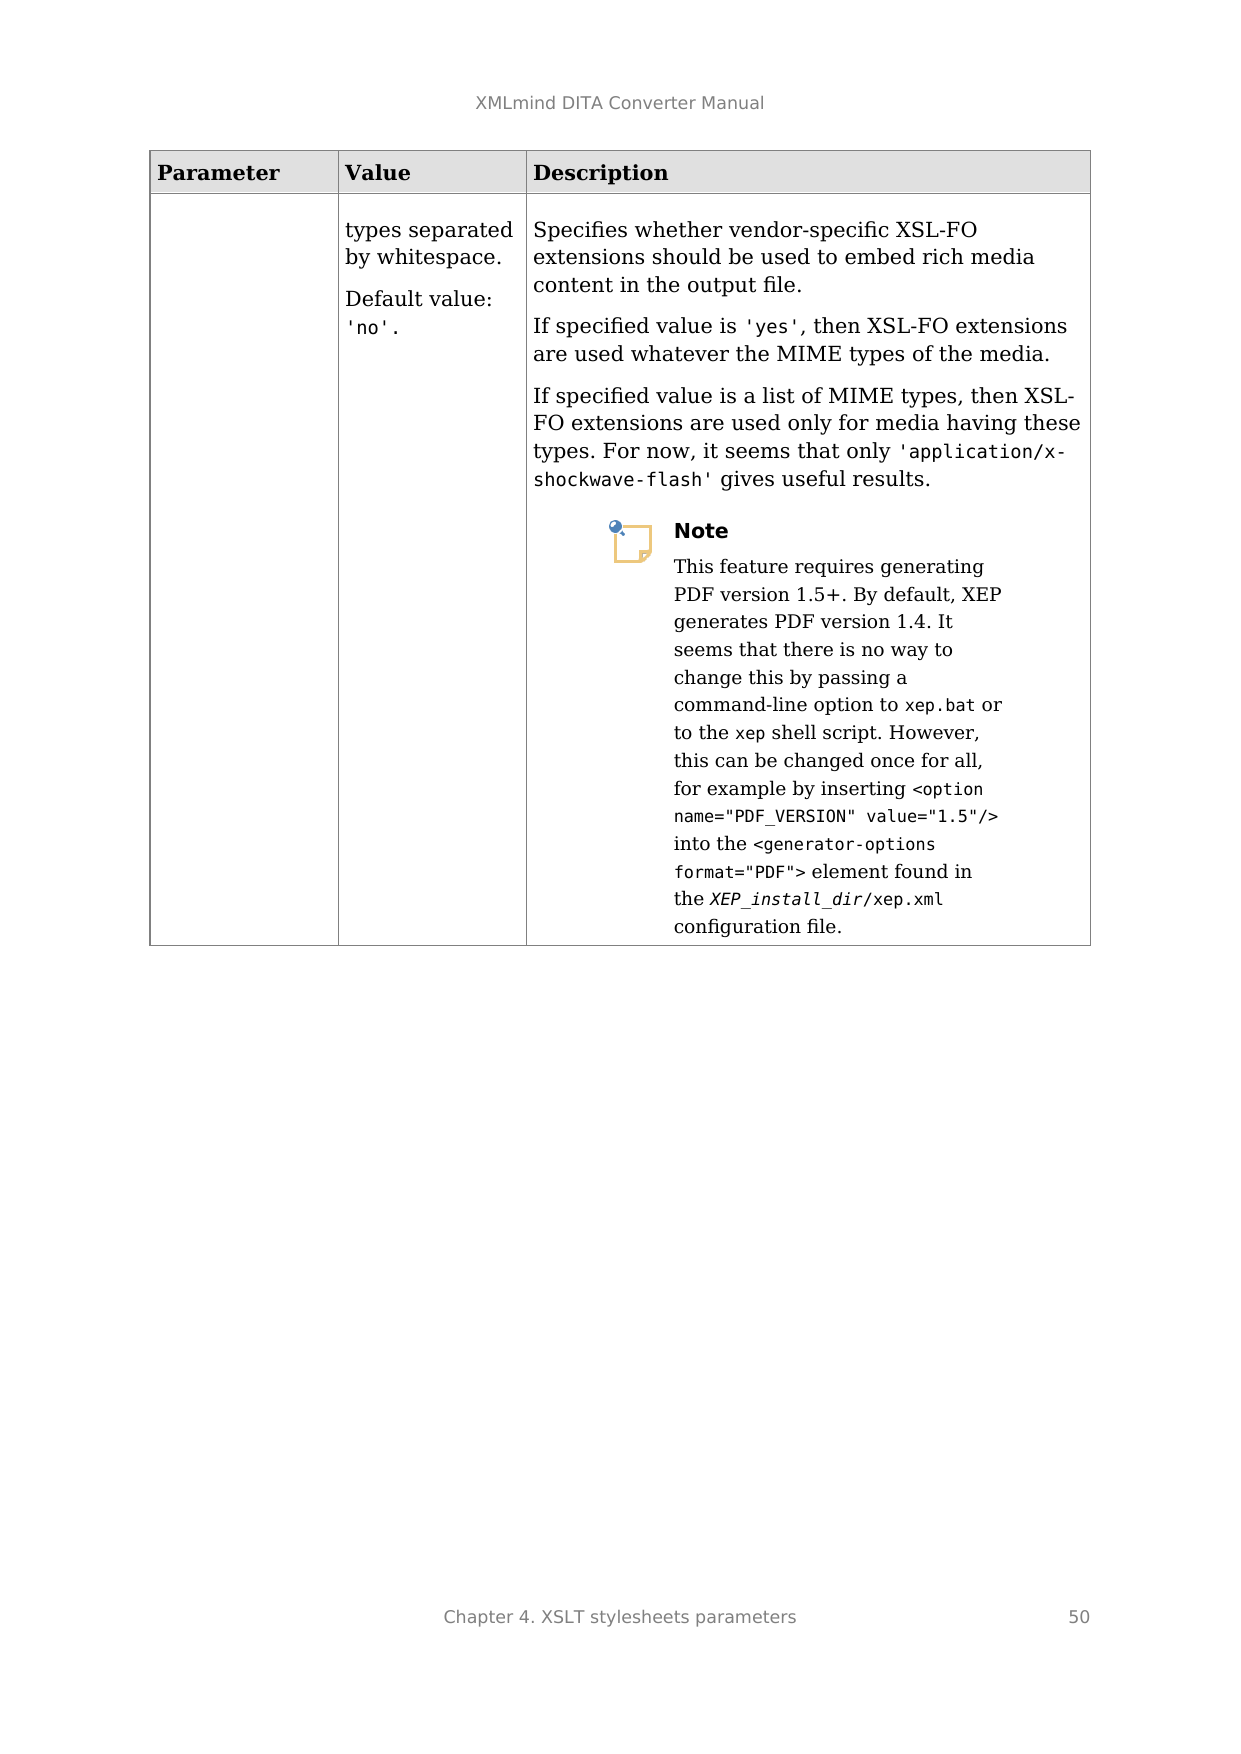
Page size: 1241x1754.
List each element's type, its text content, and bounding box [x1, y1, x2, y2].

table_cell [151, 194, 338, 945]
table_header Description [527, 151, 1090, 192]
table_cell Specifies whether vendor-specific XSL-FO extensions should be used to embed rich media content in the output file. If specified value is 'yes', then XSL-FO extensions are used whatever the MIME types of the media. If specified value is a list of MIME types, then XSL-FO extensions are used only for media having these types. For now, it seems that only 'application/x-shockwave-flash' gives useful results. [527, 194, 1090, 945]
picture [607, 518, 658, 569]
table_header Value [339, 151, 526, 192]
table_header Parameter [151, 151, 338, 192]
table_header Note This feature requires generating PDF version 1.5+. By default, XEP generates PDF version 1.4. It seems that there is no way to change this by passing a command-line option to xep.bat or to the xep shell script. However, this can be changed once for all, for example by inserting <option name="PDF_VERSION" value="1.5"/> into the <generator-options format="PDF"> element found in the XEP_install_dir/xep.xml configuration file. [674, 519, 1008, 938]
table_header [608, 519, 673, 938]
table_cell types separated by whitespace. Default value: 'no'. [339, 194, 526, 945]
